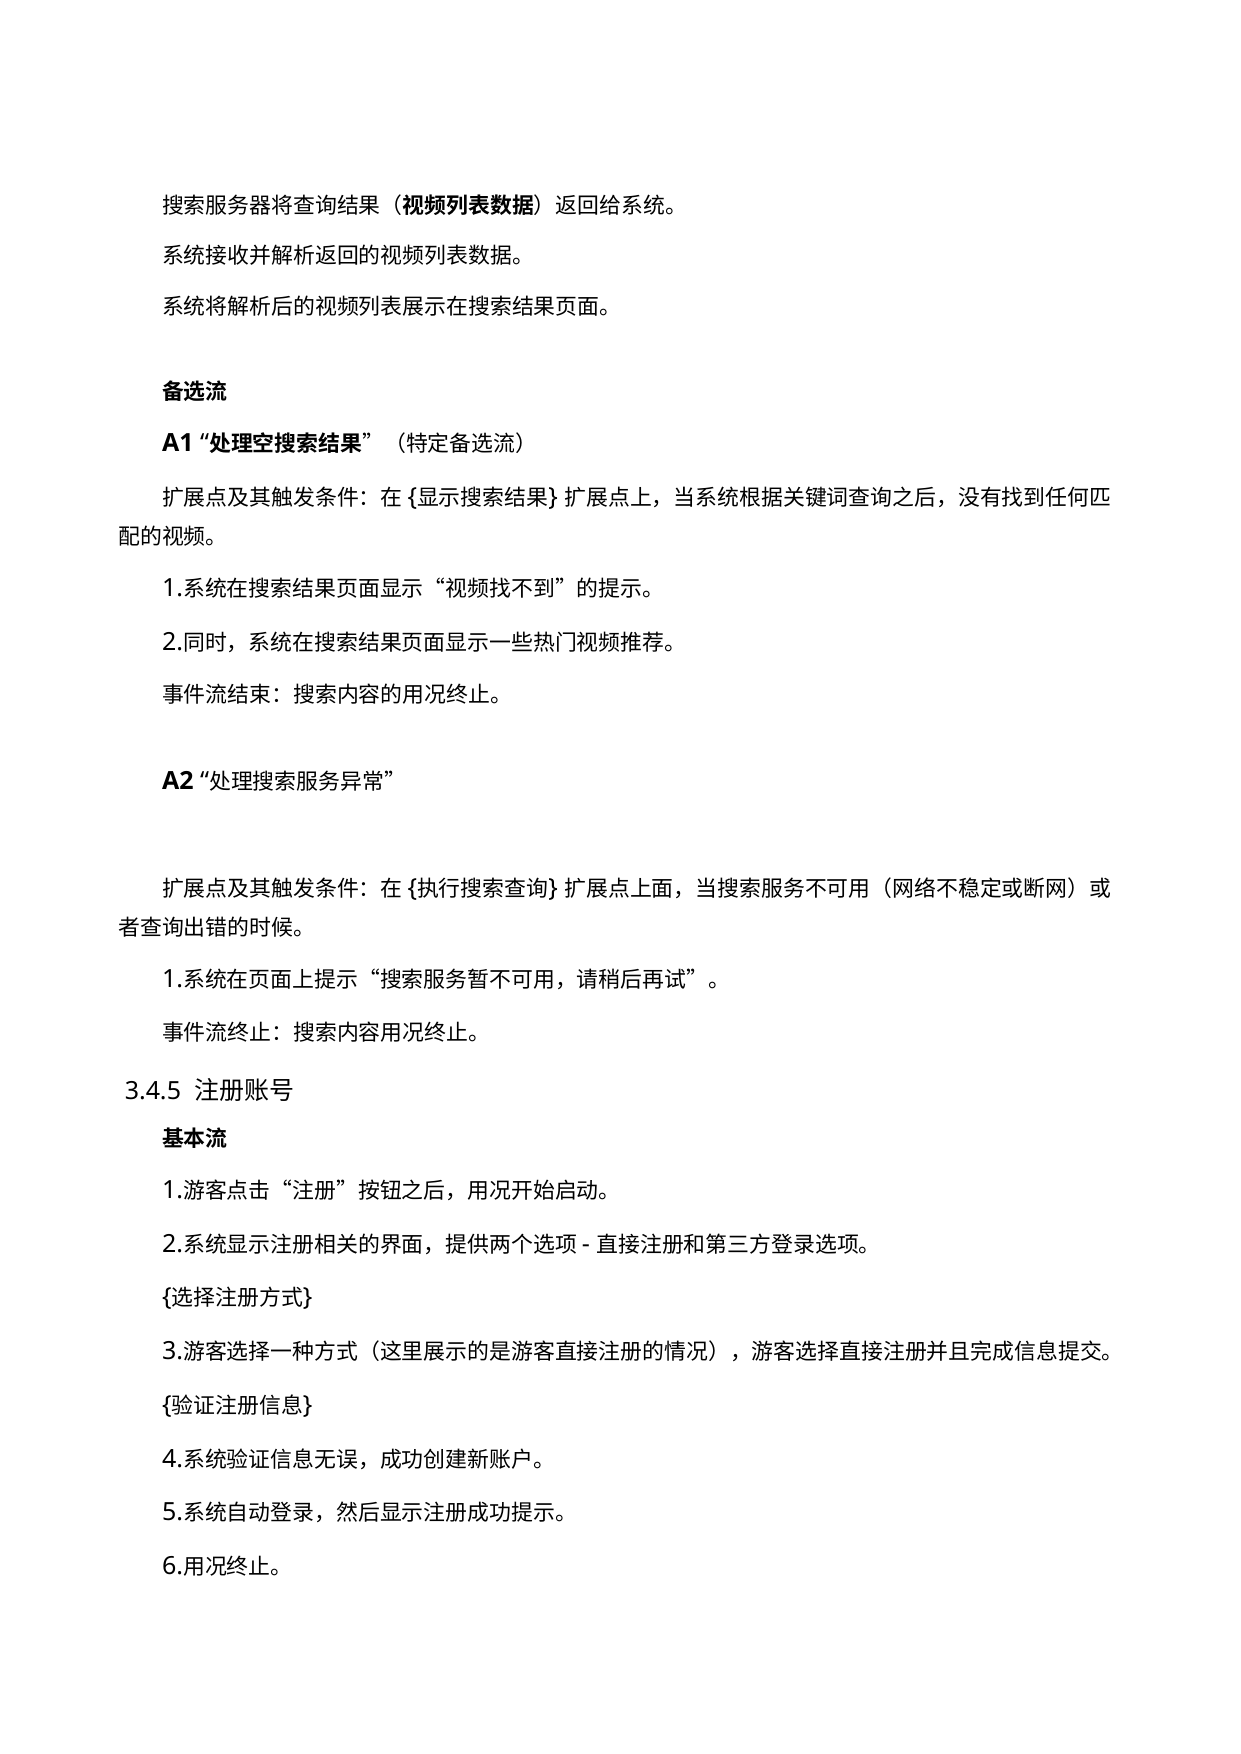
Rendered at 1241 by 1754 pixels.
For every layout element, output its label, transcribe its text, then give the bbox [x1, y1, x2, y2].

text 扩展点及其触发条件：在 {显示搜索结果} 扩展点上，当系统根据关键词查询之后，没有找到任何匹配的视频。 [118, 479, 1122, 551]
text 事件流终止：搜索内容用况终止。 [118, 1015, 1122, 1046]
text 1.系统在页面上提示“搜索服务暂不可用，请稍后再试”。 [118, 961, 1122, 995]
text 3.游客选择一种方式（这里展示的是游客直接注册的情况），游客选择直接注册并且完成信息提交。 [118, 1333, 1122, 1367]
text {验证注册信息} [118, 1387, 1122, 1421]
text 事件流结束：搜索内容的用况终止。 [118, 677, 1122, 709]
text 系统接收并解析返回的视频列表数据。 [118, 238, 1122, 270]
text 1.系统在搜索结果页面显示“视频找不到”的提示。 [118, 570, 1122, 604]
text 系统将解析后的视频列表展示在搜索结果页面。 [118, 289, 1122, 321]
subtitle 注册账号 [118, 1071, 1122, 1107]
text 4.系统验证信息无误，成功创建新账户。 [118, 1440, 1122, 1474]
text 6.用况终止。 [118, 1548, 1122, 1582]
text 1.游客点击“注册”按钮之后，用况开始启动。 [118, 1172, 1122, 1206]
text 基本流 [118, 1121, 1122, 1152]
text 5.系统自动登录，然后显示注册成功提示。 [118, 1494, 1122, 1528]
text A2 “处理搜索服务异常” [118, 762, 1122, 796]
text {选择注册方式} [118, 1279, 1122, 1313]
text 搜索服务器将查询结果（视频列表数据）返回给系统。 [118, 188, 1122, 219]
text 2.同时，系统在搜索结果页面显示一些热门视频推荐。 [118, 624, 1122, 658]
text 2.系统显示注册相关的界面，提供两个选项 - 直接注册和第三方登录选项。 [118, 1225, 1122, 1259]
text 扩展点及其触发条件：在 {执行搜索查询} 扩展点上面，当搜索服务不可用（网络不稳定或断网）或者查询出错的时候。 [118, 870, 1122, 942]
text A1 “处理空搜索结果”（特定备选流） [118, 425, 1122, 459]
text 备选流 [118, 374, 1122, 406]
